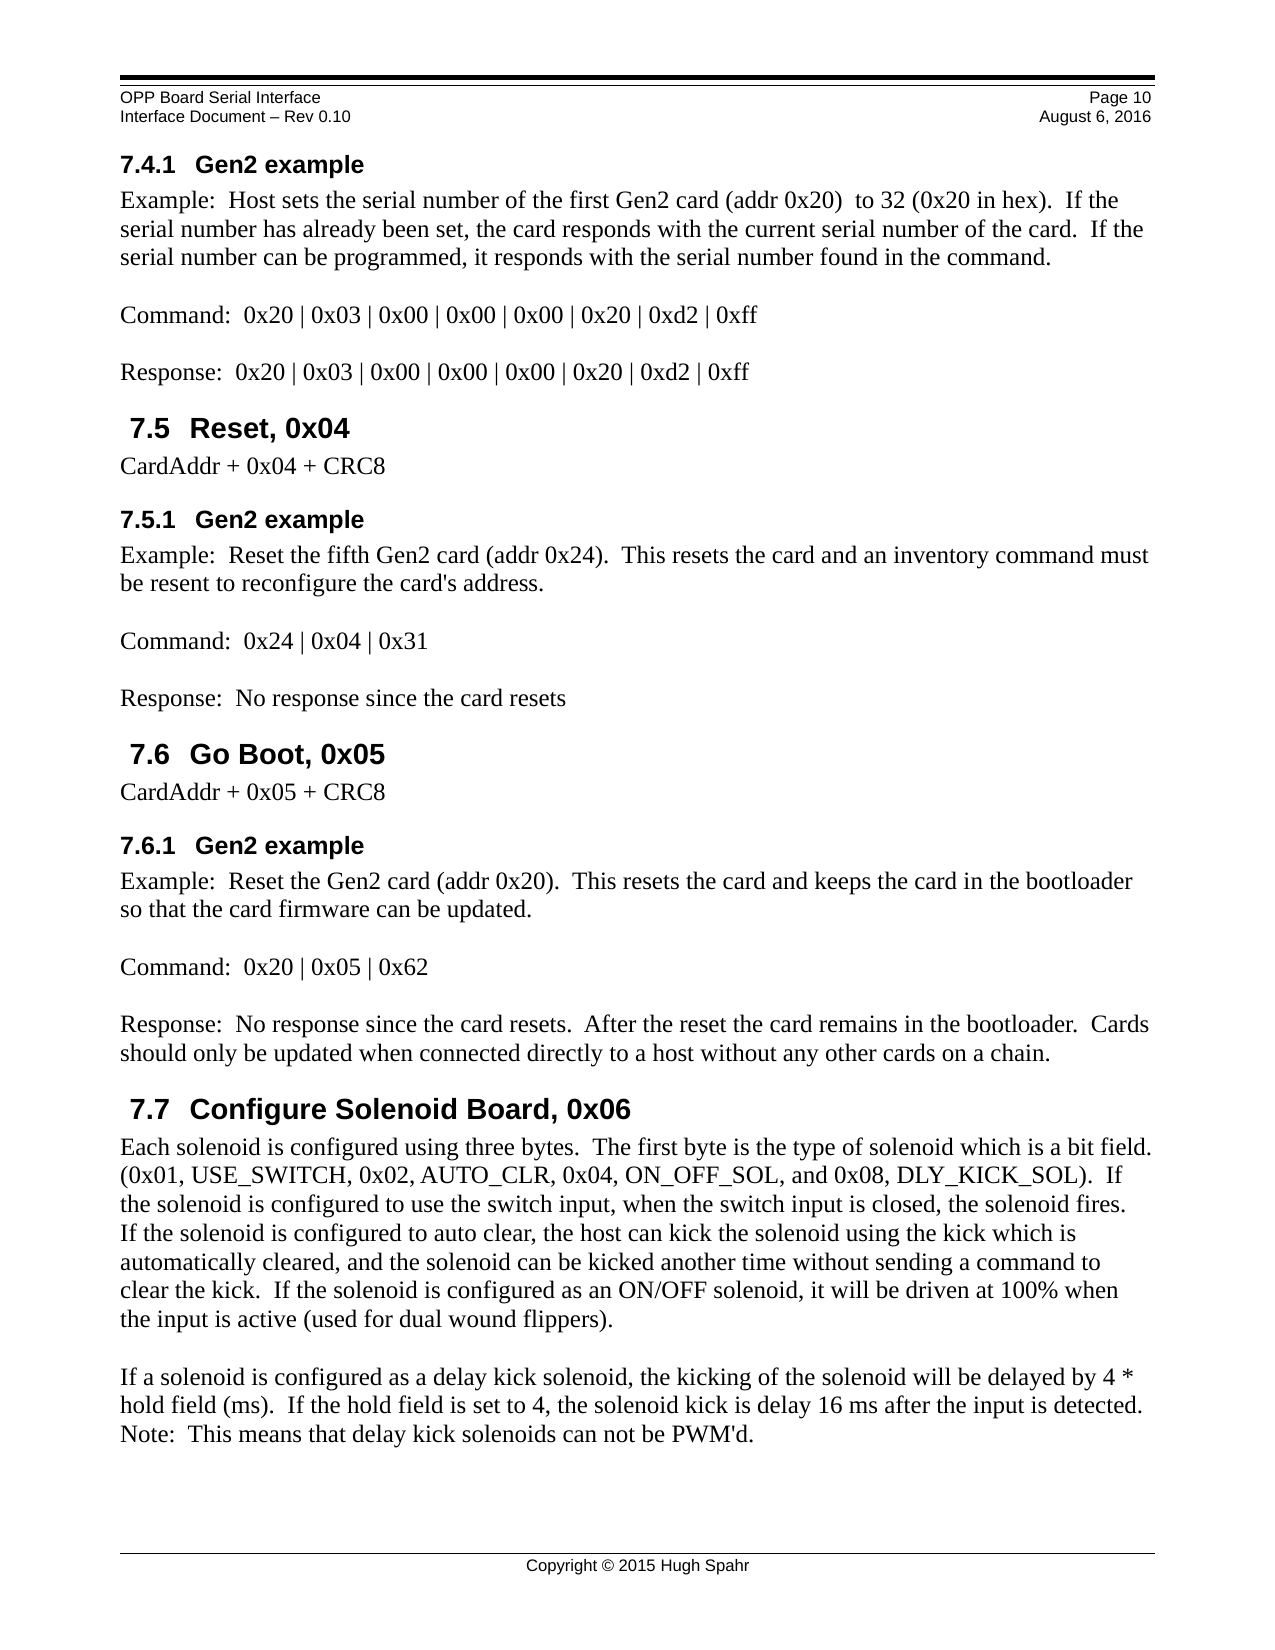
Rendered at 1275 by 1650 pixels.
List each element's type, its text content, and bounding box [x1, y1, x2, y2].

text Response: 0x20 | 0x03 | 0x00 | 0x00 | 0x00 | 0x20 | 0xd2 | 0xff [120, 357, 1155, 386]
text Response: No response since the card resets. After the reset the card remains in the bootloader. Cards should only be updated when connected directly to a host without any other cards on a chain. [120, 1009, 1155, 1067]
text If a solenoid is configured as a delay kick solenoid, the kicking of the solenoid will be delayed by 4 * hold field (ms). If the hold field is set to 4, the solenoid kick is delay 16 ms after the input is detected. Note: This means that delay kick solenoids can not be PWM'd. [120, 1362, 1155, 1448]
subtitle Gen2 example [120, 150, 1155, 179]
text Command: 0x24 | 0x04 | 0x31 [120, 626, 1155, 655]
subtitle Configure Solenoid Board, 0x06 [129, 1092, 1155, 1126]
text CardAddr + 0x05 + CRC8 [120, 777, 1155, 806]
subtitle Gen2 example [120, 831, 1155, 859]
text Response: No response since the card resets [120, 683, 1155, 712]
text Each solenoid is configured using three bytes. The first byte is the type of solenoid which is a bit field. (0x01, USE_SWITCH, 0x02, AUTO_CLR, 0x04, ON_OFF_SOL, and 0x08, DLY_KICK_SOL). If the solenoid is configured to use the switch input, when the switch input is closed, the solenoid fires. If the solenoid is configured to auto clear, the host can kick the solenoid using the kick which is automatically cleared, and the solenoid can be kicked another time without sending a command to clear the kick. If the solenoid is configured as an ON/OFF solenoid, it will be driven at 100% when the input is active (used for dual wound flippers). [120, 1132, 1155, 1333]
text Example: Host sets the serial number of the first Gen2 card (addr 0x20) to 32 (0x20 in hex). If the serial number has already been set, the card responds with the current serial number of the card. If the serial number can be programmed, it responds with the serial number found in the command. [120, 185, 1155, 271]
text Command: 0x20 | 0x05 | 0x62 [120, 952, 1155, 981]
text Example: Reset the fifth Gen2 card (addr 0x24). This resets the card and an inventory command must be resent to reconfigure the card's address. [120, 540, 1155, 597]
subtitle Go Boot, 0x05 [129, 737, 1155, 771]
text Command: 0x20 | 0x03 | 0x00 | 0x00 | 0x00 | 0x20 | 0xd2 | 0xff [120, 300, 1155, 329]
text Example: Reset the Gen2 card (addr 0x20). This resets the card and keeps the card in the bootloader so that the card firmware can be updated. [120, 866, 1155, 923]
subtitle Gen2 example [120, 505, 1155, 533]
text CardAddr + 0x04 + CRC8 [120, 451, 1155, 480]
subtitle Reset, 0x04 [129, 411, 1155, 445]
